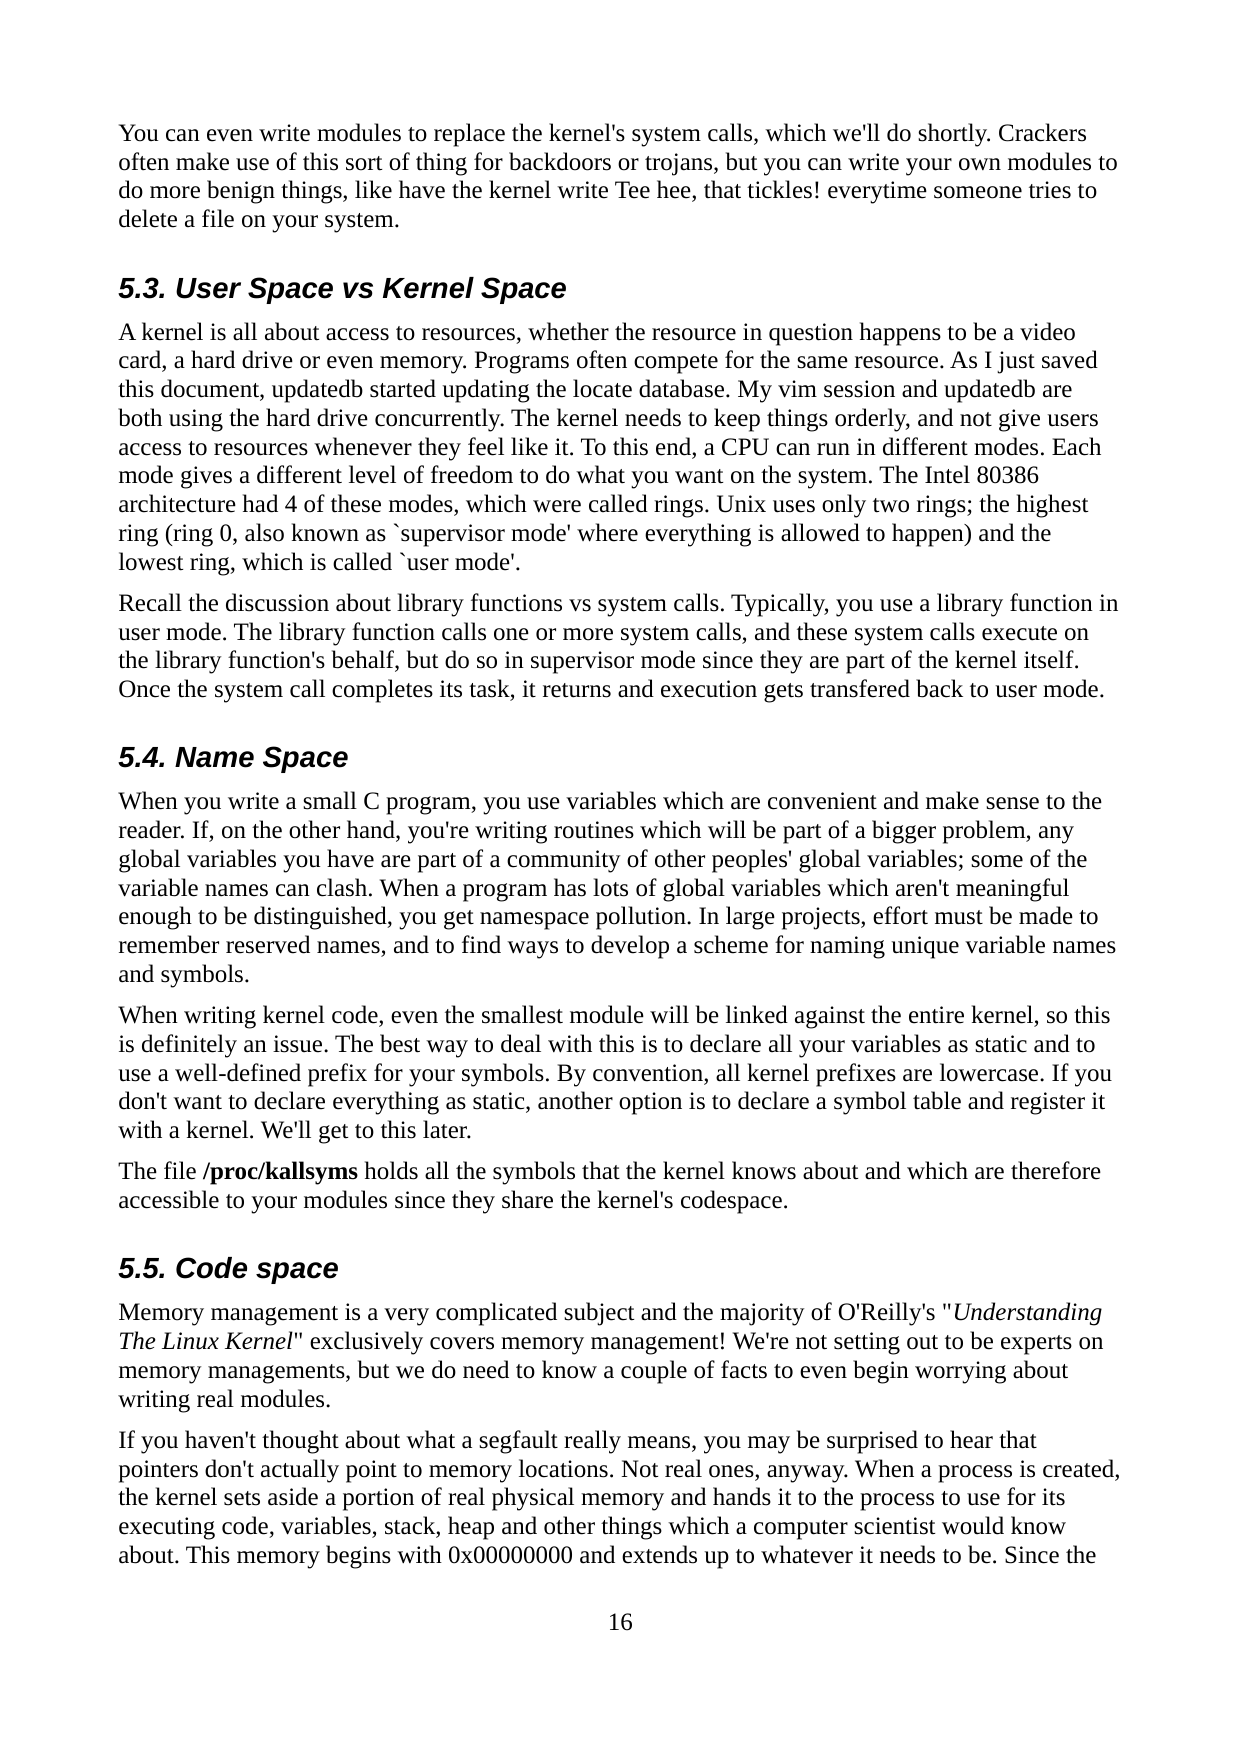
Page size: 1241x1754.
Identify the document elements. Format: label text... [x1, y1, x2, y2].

subtitle Name Space [118, 740, 1122, 774]
text The file /proc/kallsyms holds all the symbols that the kernel knows about and which are therefore accessible to your modules since they share the kernel's codespace. [118, 1156, 1122, 1214]
text Memory management is a very complicated subject and the majority of O'Reilly's "Understanding The Linux Kernel" exclusively covers memory management! We're not setting out to be experts on memory managements, but we do need to know a couple of facts to even begin worrying about writing real modules. [118, 1297, 1122, 1412]
text If you haven't thought about what a segfault really means, you may be surprised to hear that pointers don't actually point to memory locations. Not real ones, anyway. When a process is created, the kernel sets aside a portion of real physical memory and hands it to the process to use for its executing code, variables, stack, heap and other things which a computer scientist would know about. This memory begins with 0x00000000 and extends up to whatever it needs to be. Since the [118, 1425, 1122, 1569]
text Recall the discussion about library functions vs system calls. Typically, you use a library function in user mode. The library function calls one or more system calls, and these system calls execute on the library function's behalf, but do so in supervisor mode since they are part of the kernel itself. Once the system call completes its task, it returns and execution gets transfered back to user mode. [118, 588, 1122, 703]
subtitle User Space vs Kernel Space [118, 271, 1122, 304]
text When writing kernel code, even the smallest module will be linked against the entire kernel, so this is definitely an issue. The best way to deal with this is to declare all your variables as static and to use a well-defined prefix for your symbols. By convention, all kernel prefixes are lowercase. If you don't want to declare everything as static, another option is to declare a symbol table and register it with a kernel. We'll get to this later. [118, 1000, 1122, 1144]
subtitle Code space [118, 1251, 1122, 1285]
text When you write a small C program, you use variables which are convenient and make sense to the reader. If, on the other hand, you're writing routines which will be part of a bigger problem, any global variables you have are part of a community of other peoples' global variables; some of the variable names can clash. When a program has lots of global variables which aren't meaningful enough to be distinguished, you get namespace pollution. In large projects, effort must be made to remember reserved names, and to find ways to develop a scheme for naming unique variable names and symbols. [118, 786, 1122, 988]
text A kernel is all about access to resources, whether the resource in question happens to be a video card, a hard drive or even memory. Programs often compete for the same resource. As I just saved this document, updatedb started updating the locate database. My vim session and updatedb are both using the hard drive concurrently. The kernel needs to keep things orderly, and not give users access to resources whenever they feel like it. To this end, a CPU can run in different modes. Each mode gives a different level of freedom to do what you want on the system. The Intel 80386 architecture had 4 of these modes, which were called rings. Unix uses only two rings; the highest ring (ring 0, also known as `supervisor mode' where everything is allowed to happen) and the lowest ring, which is called `user mode'. [118, 317, 1122, 575]
text You can even write modules to replace the kernel's system calls, which we'll do shortly. Crackers often make use of this sort of thing for backdoors or trojans, but you can write your own modules to do more benign things, like have the kernel write Tee hee, that tickles! everytime someone tries to delete a file on your system. [118, 118, 1122, 233]
